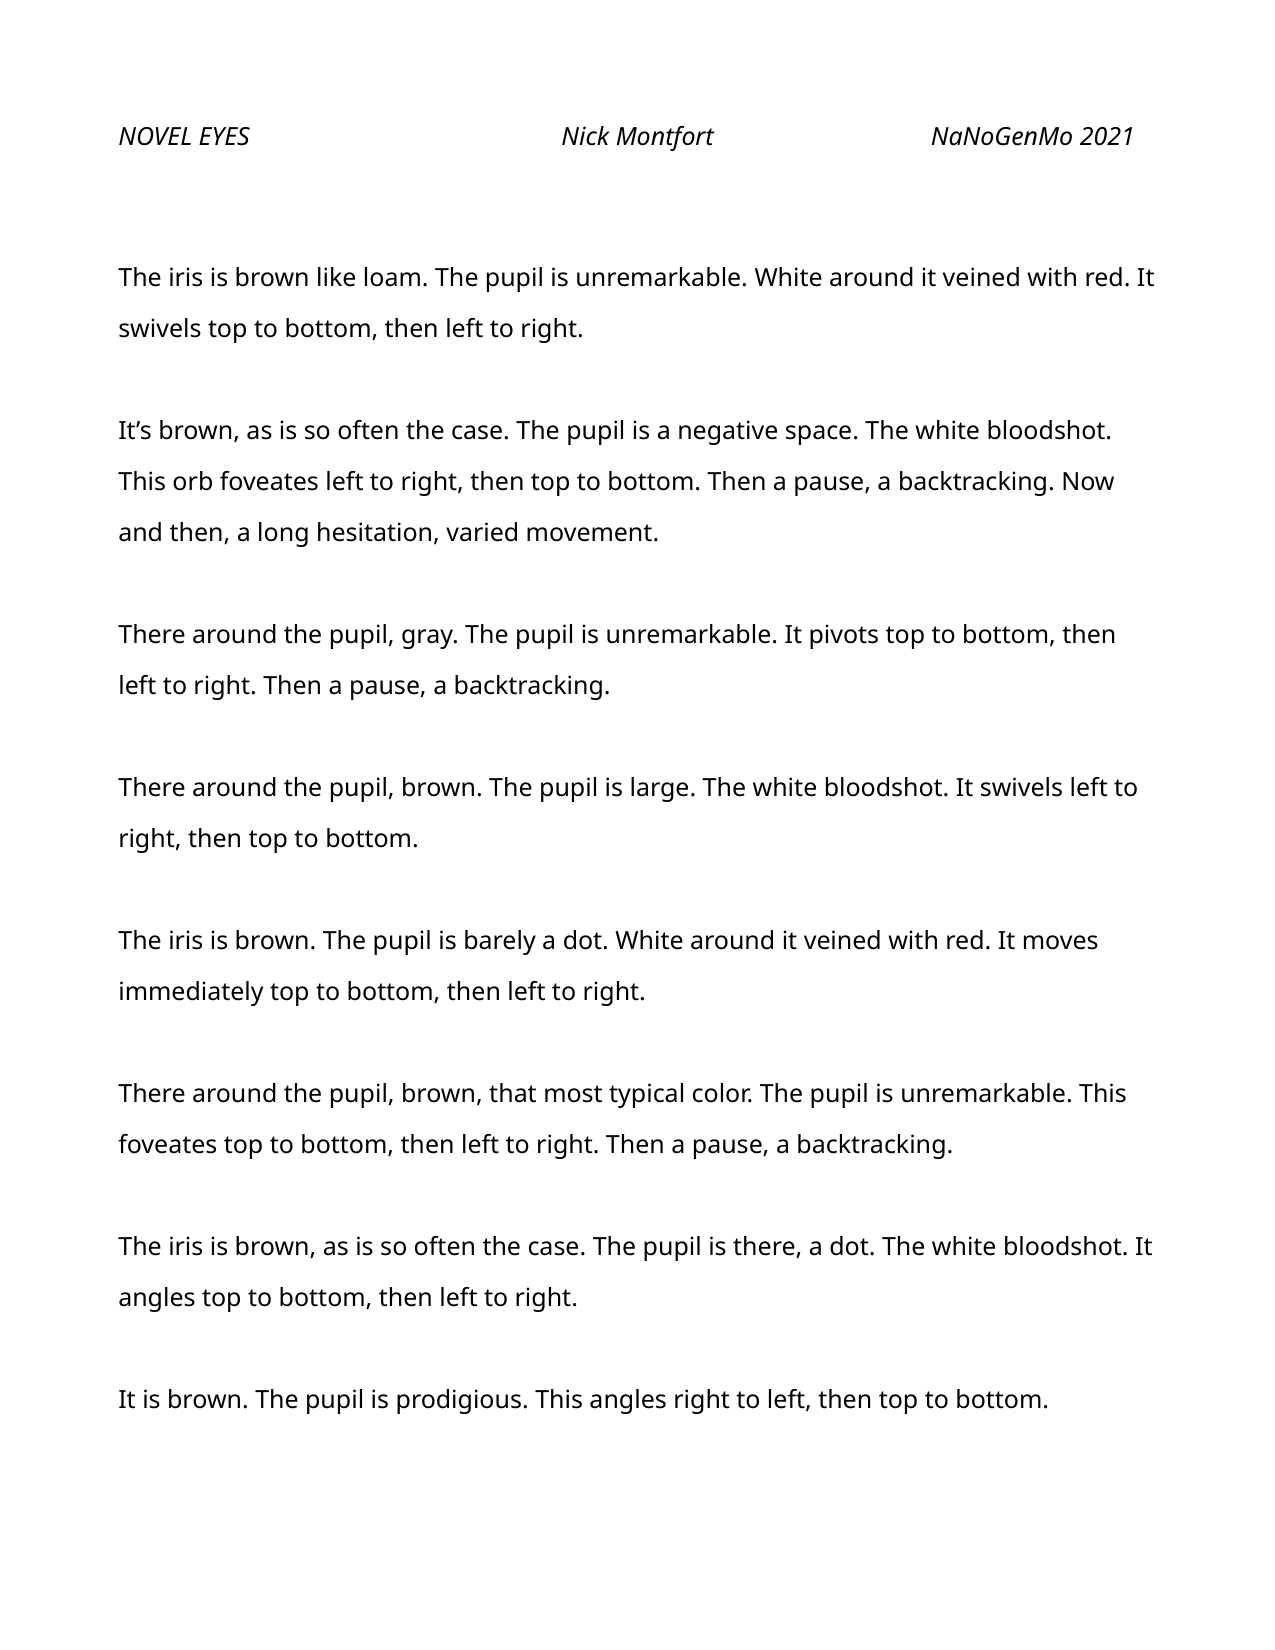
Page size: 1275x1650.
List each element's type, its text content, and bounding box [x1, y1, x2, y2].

text It’s brown, as is so often the case. The pupil is a negative space. The white bloodshot. This orb foveates left to right, then top to bottom. Then a pause, a backtracking. Now and then, a long hesitation, varied movement. [118, 412, 1157, 548]
text There around the pupil, brown. The pupil is large. The white bloodshot. It swivels left to right, then top to bottom. [118, 769, 1157, 855]
text The iris is brown. The pupil is barely a dot. White around it veined with red. It moves immediately top to bottom, then left to right. [118, 923, 1157, 1008]
text There around the pupil, gray. The pupil is unremarkable. It pivots top to bottom, then left to right. Then a pause, a backtracking. [118, 616, 1157, 702]
text There around the pupil, brown, that most typical color. The pupil is unremarkable. This foveates top to bottom, then left to right. Then a pause, a backtracking. [118, 1076, 1157, 1161]
text It is brown. The pupil is prodigious. This angles right to left, then top to bottom. [118, 1382, 1157, 1416]
text The iris is brown like loam. The pupil is unremarkable. White around it veined with red. It swivels top to bottom, then left to right. [118, 259, 1157, 344]
text The iris is brown, as is so often the case. The pupil is there, a dot. The white bloodshot. It angles top to bottom, then left to right. [118, 1229, 1157, 1314]
